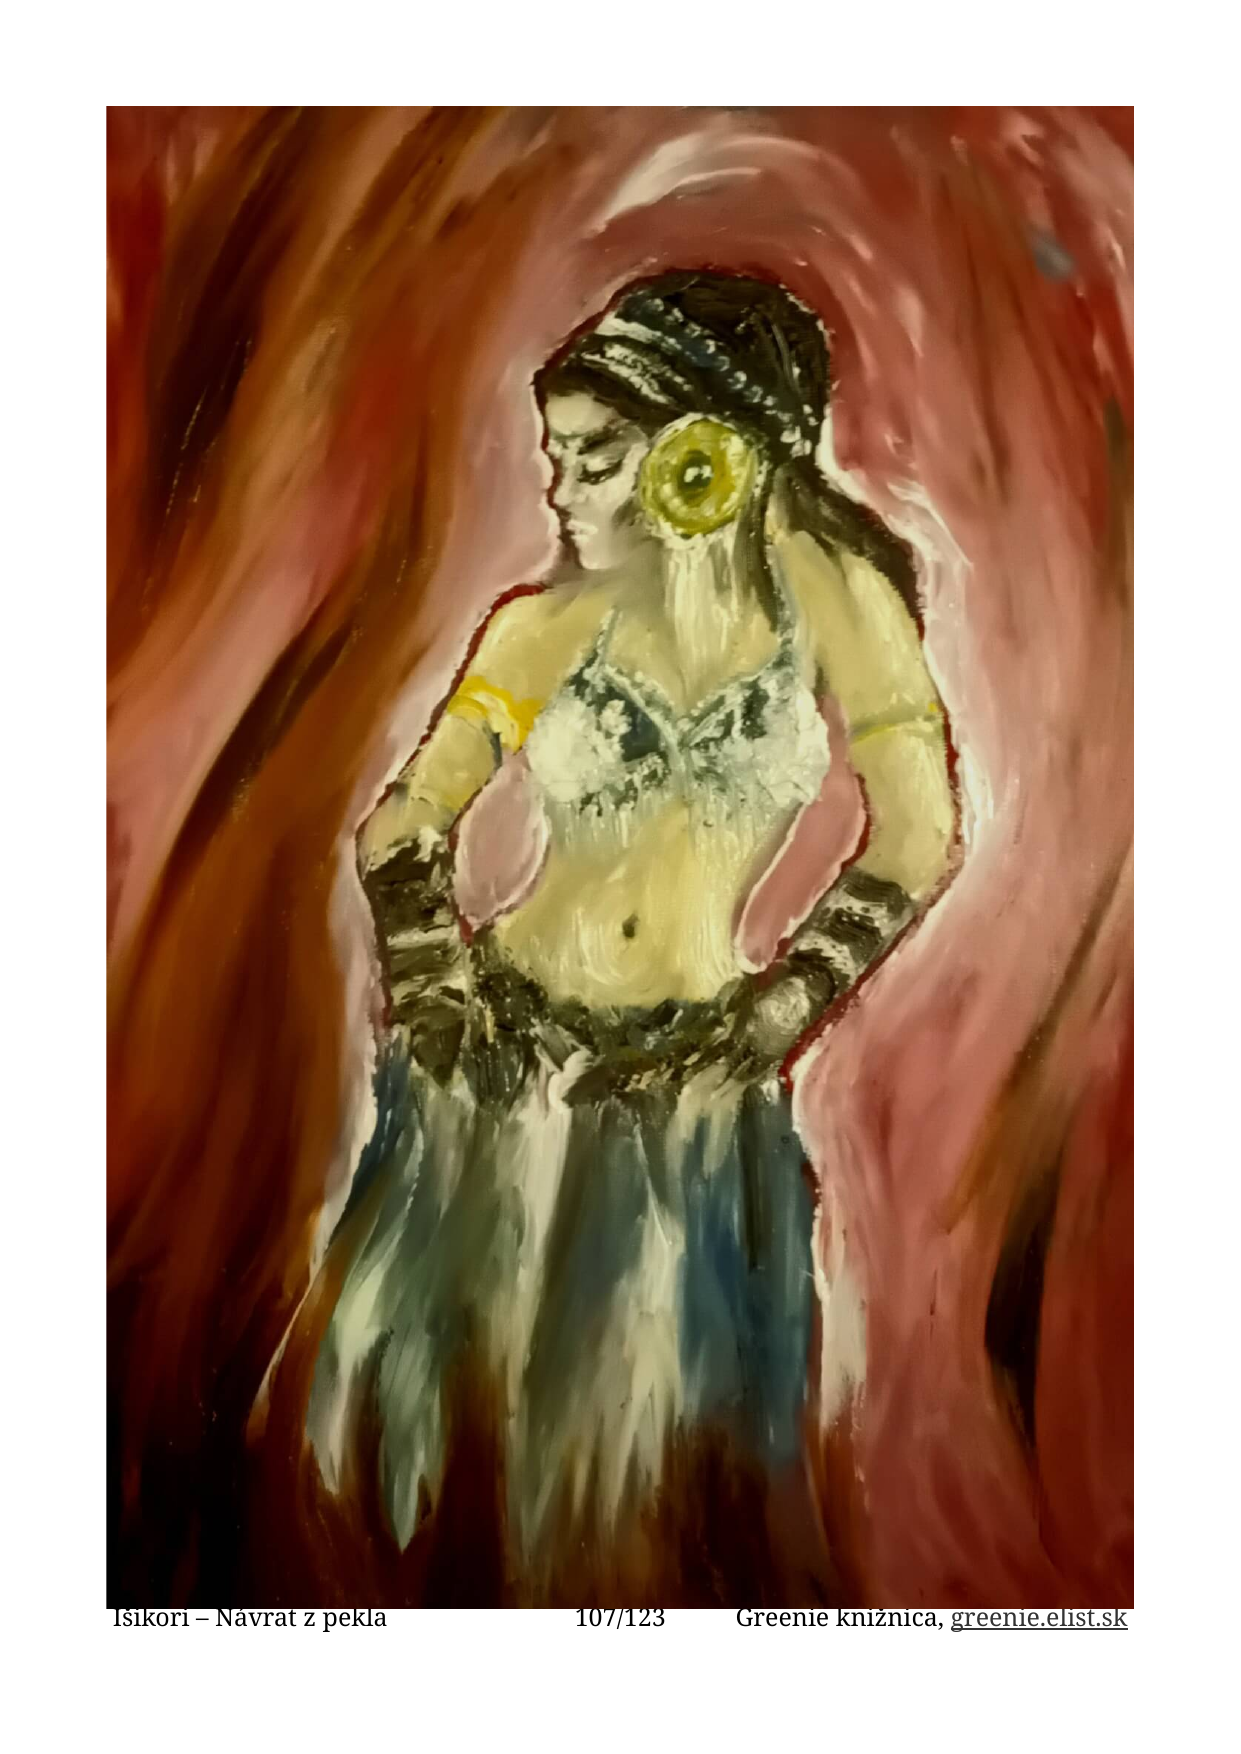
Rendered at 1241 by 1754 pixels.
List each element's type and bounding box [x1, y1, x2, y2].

picture [106, 106, 1134, 1609]
